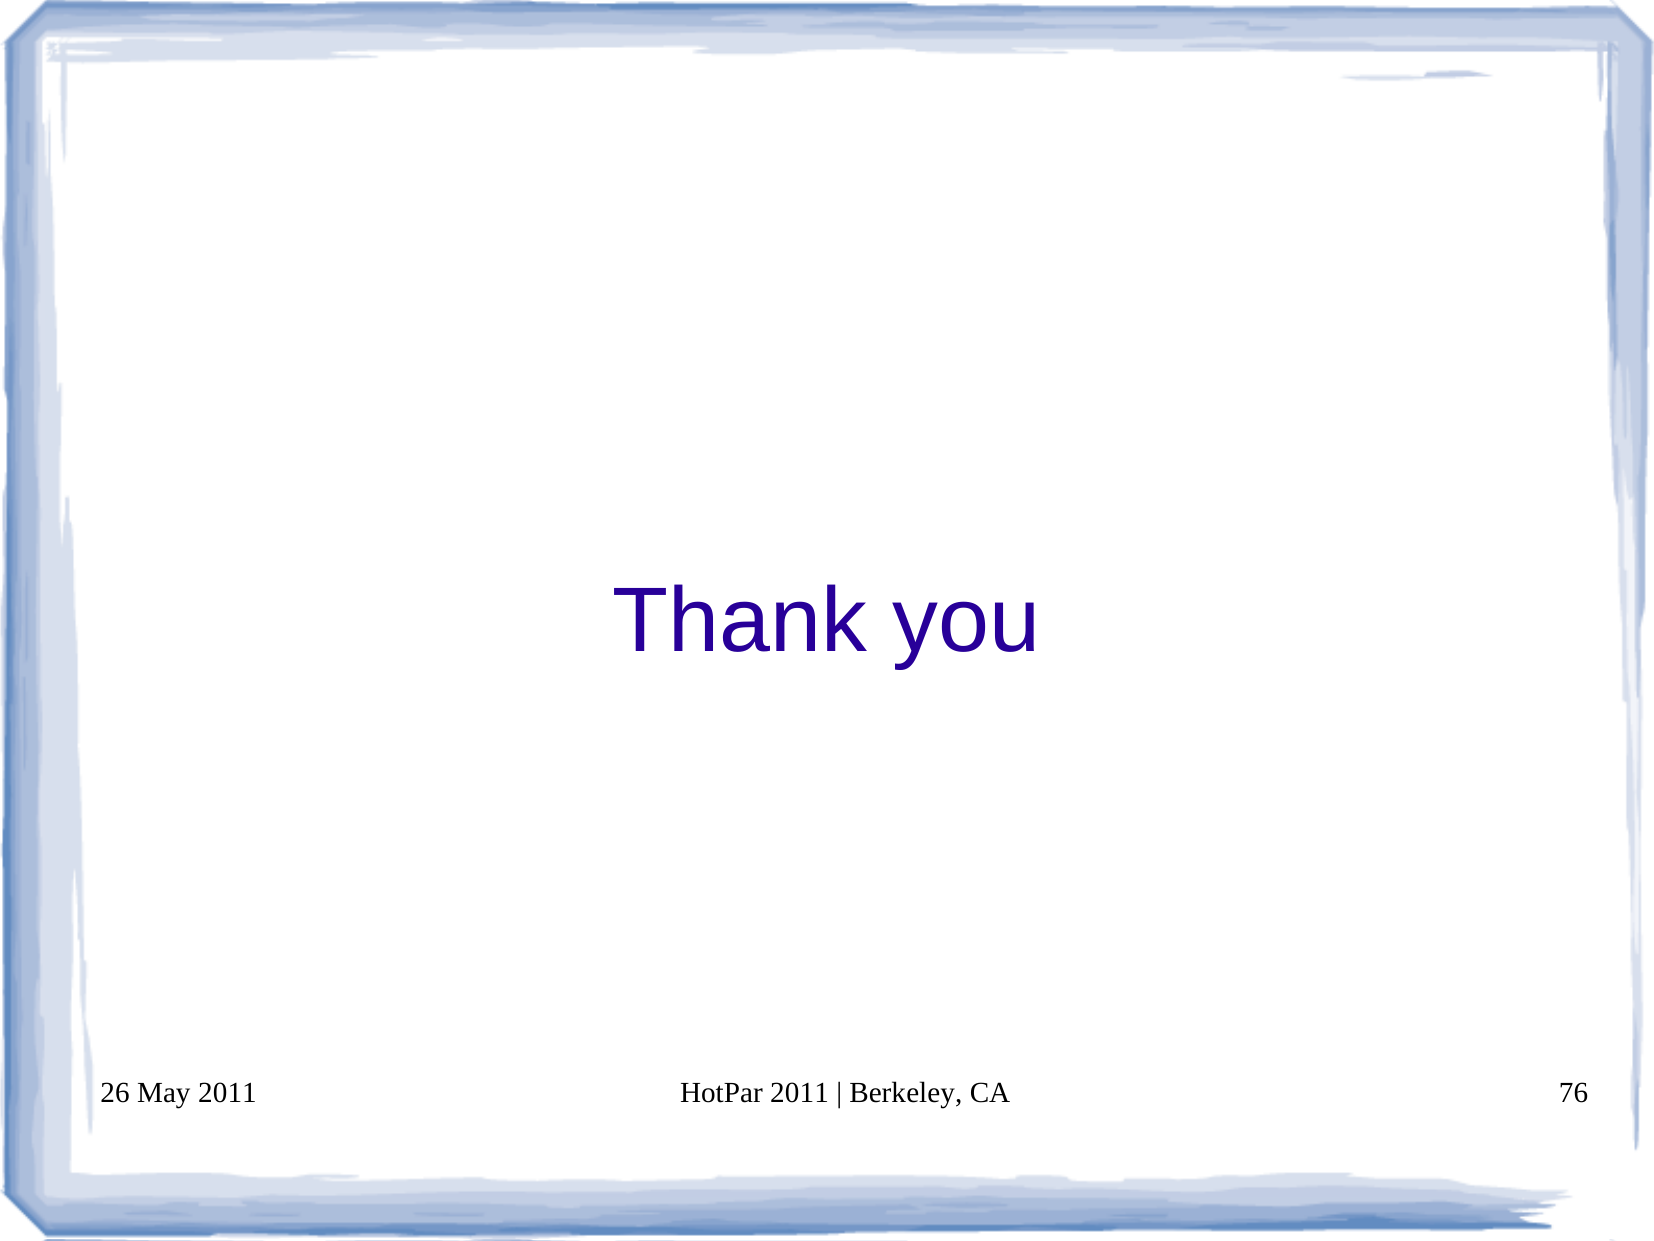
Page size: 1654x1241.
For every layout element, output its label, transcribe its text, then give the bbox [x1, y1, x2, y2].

picture [0, 0, 1654, 1241]
title Thank you [82, 516, 1571, 724]
